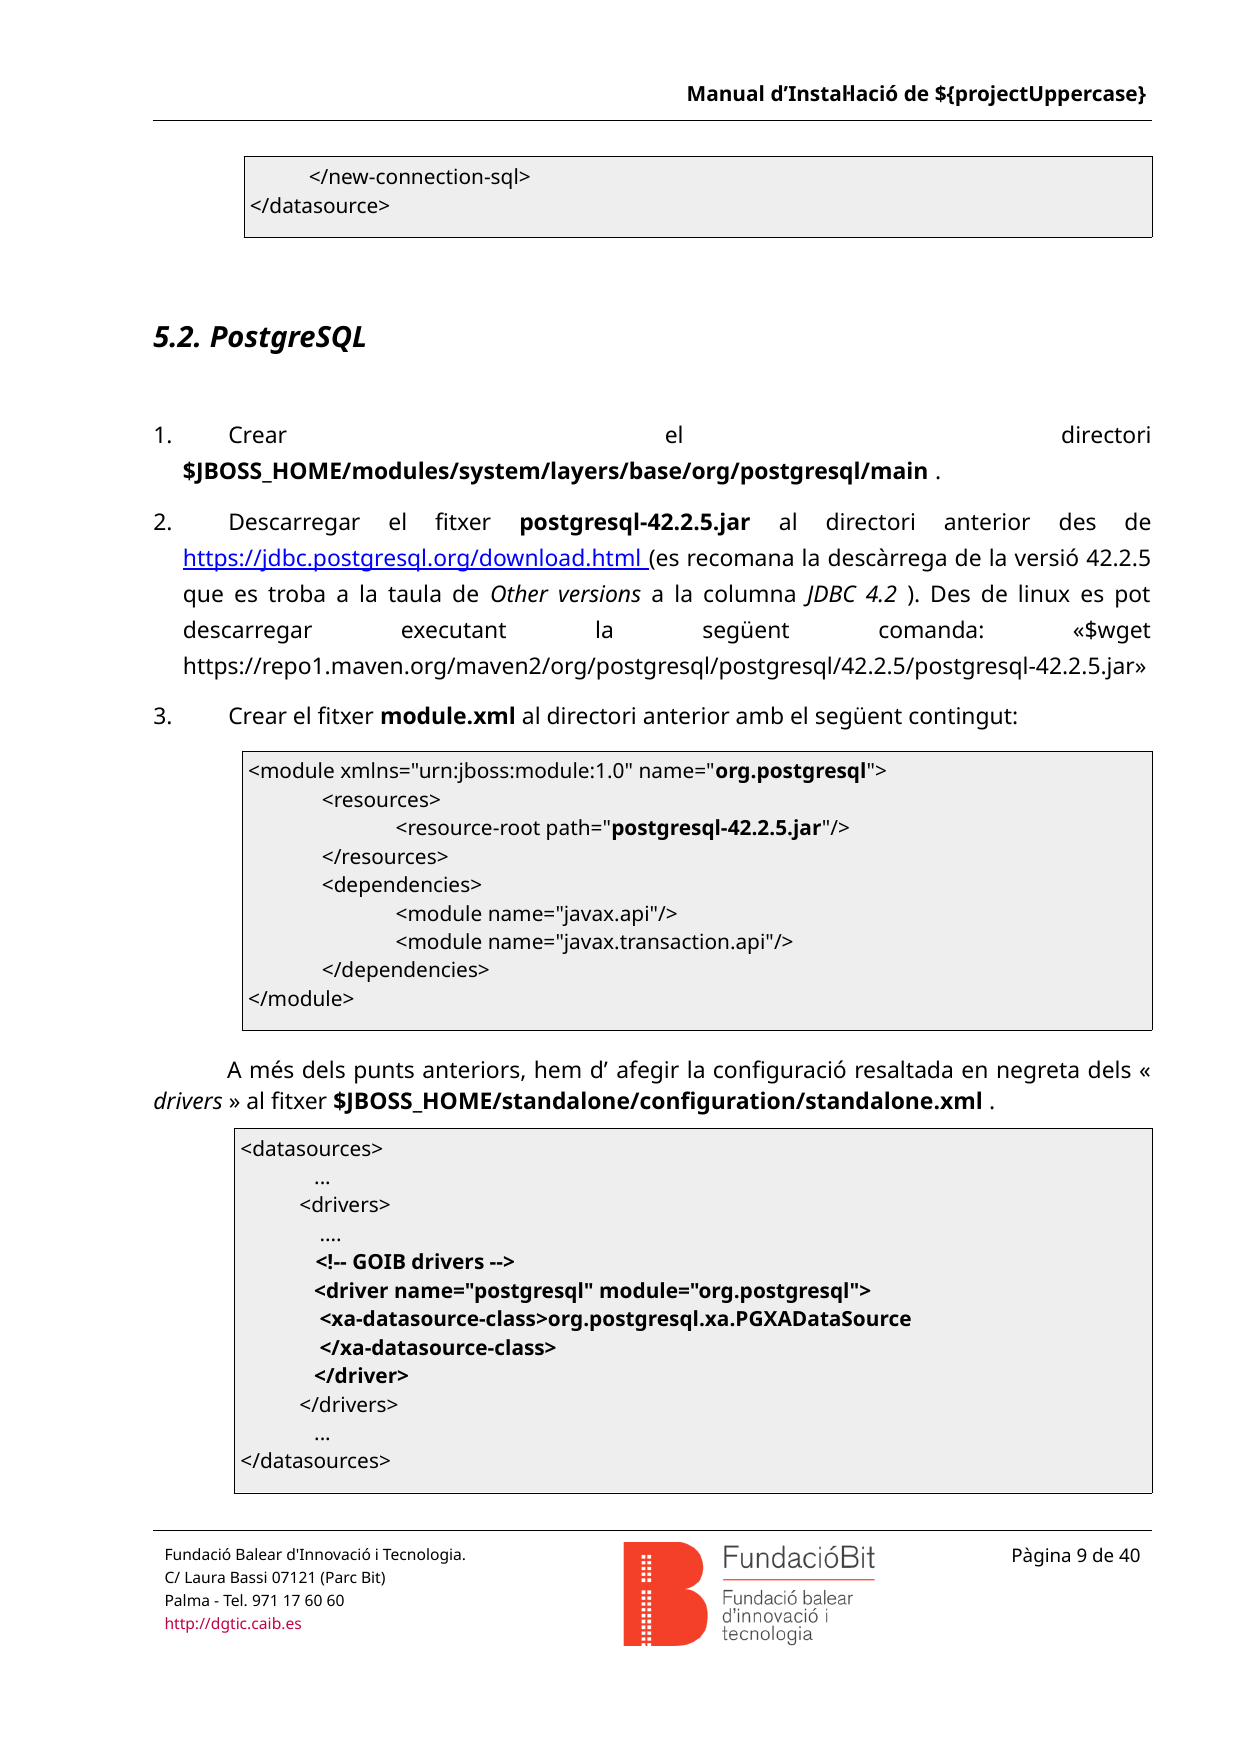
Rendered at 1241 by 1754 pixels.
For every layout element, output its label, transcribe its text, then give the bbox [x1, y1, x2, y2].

table_header <module xmlns="urn:jboss:module:1.0" name="org.postgresql"> <resources> <resource-root path="postgresql-42.2.5.jar"/> </resources> <dependencies> <module name="javax.api"/> <module name="javax.transaction.api"/> </dependencies> </module> [243, 752, 1152, 1030]
subtitle PostgreSQL [153, 317, 1152, 356]
text A més dels punts anteriors, hem d’ afegir la configuració resaltada en negreta dels « drivers » al fitxer $JBOSS_HOME/standalone/configuration/standalone.xml . [153, 1054, 1152, 1116]
table_header <datasources> ... <drivers> .... <!-- GOIB drivers --> <driver name="postgresql" module="org.postgresql"> <xa-datasource-class>org.postgresql.xa.PGXADataSource </xa-datasource-class> </driver> </drivers> ... </datasources> [235, 1129, 1152, 1492]
list Crear el fitxer module.xml al directori anterior amb el següent contingut: [153, 700, 1152, 731]
list Crear el directori $JBOSS_HOME/modules/system/layers/base/org/postgresql/main . [153, 419, 1152, 487]
table_header </new-connection-sql> </datasource> [245, 157, 1152, 237]
picture [623, 1542, 875, 1646]
list Descarregar el fitxer postgresql-42.2.5.jar al directori anterior des de https://jdbc.postgresql.org/download.html (es recomana la descàrrega de la versió 42.2.5 que es troba a la taula de Other versions a la columna JDBC 4.2 ). Des de linux es pot descarregar executant la següent comanda: «$wget https://repo1.maven.org/maven2/org/postgresql/postgresql/42.2.5/postgresql-42.2.5.jar» [153, 506, 1152, 681]
